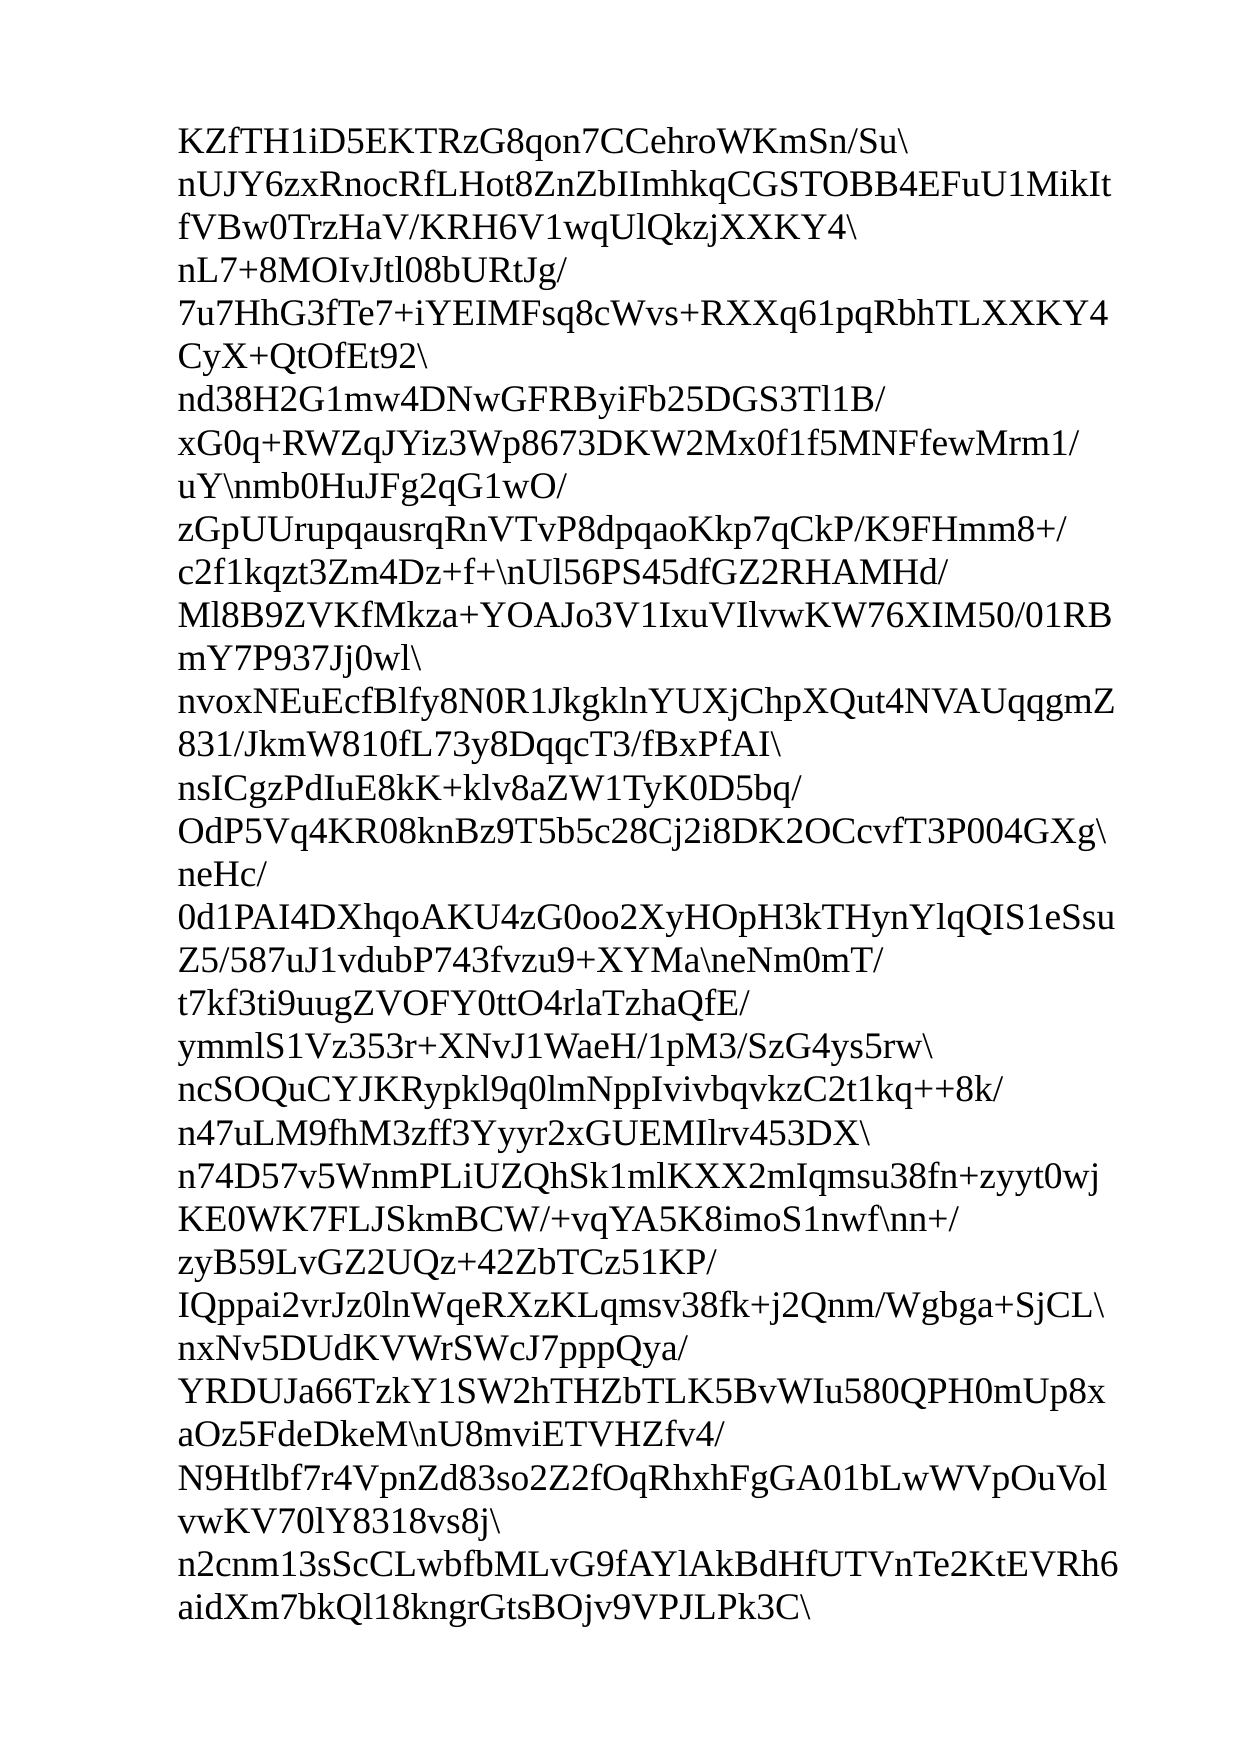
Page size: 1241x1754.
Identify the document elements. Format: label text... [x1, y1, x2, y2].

list KZfTH1iD5EKTRzG8qon7CCehroWKmSn/Su\nUJY6zxRnocRfLHot8ZnZbIImhkqCGSTOBB4EFuU1MikItfVBw0TrzHaV/KRH6V1wqUlQkzjXXKY4\nL7+8MOIvJtl08bURtJg/7u7HhG3fTe7+iYEIMFsq8cWvs+RXXq61pqRbhTLXXKY4CyX+QtOfEt92\nd38H2G1mw4DNwGFRByiFb25DGS3Tl1B/xG0q+RWZqJYiz3Wp8673DKW2Mx0f1f5MNFfewMrm1/uY\nmb0HuJFg2qG1wO/zGpUUrupqausrqRnVTvP8dpqaoKkp7qCkP/K9FHmm8+/c2f1kqzt3Zm4Dz+f+\nUl56PS45dfGZ2RHAMHd/Ml8B9ZVKfMkza+YOAJo3V1IxuVIlvwKW76XIM50/01RBmY7P937Jj0wl\nvoxNEuEcfBlfy8N0R1JkgklnYUXjChpXQut4NVAUqqgmZ831/JkmW810fL73y8DqqcT3/fBxPfAI\nsICgzPdIuE8kK+klv8aZW1TyK0D5bq/OdP5Vq4KR08knBz9T5b5c28Cj2i8DK2OCcvfT3P004GXg\neHc/0d1PAI4DXhqoAKU4zG0oo2XyHOpH3kTHynYlqQIS1eSsuZ5/587uJ1vdubP743fvzu9+XYMa\neNm0mT/t7kf3ti9uugZVOFY0ttO4rlaTzhaQfE/ymmlS1Vz353r+XNvJ1WaeH/1pM3/SzG4ys5rw\ncSOQuCYJKRypkl9q0lmNppIvivbqvkzC2t1kq++8k/n47uLM9fhM3zff3Yyyr2xGUEMIlrv453DX\n74D57v5WnmPLiUZQhSk1mlKXX2mIqmsu38fn+zyyt0wjKE0WK7FLJSkmBCW/+vqYA5K8imoS1nwf\nn+/zyB59LvGZ2UQz+42ZbTCz51KP/IQppai2vrJz0lnWqeRXzKLqmsv38fk+j2Qnm/Wgbga+SjCL\nxNv5DUdKVWrSWcJ7pppQya/YRDUJa66TzkY1SW2hTHZbTLK5BvWIu580QPH0mUp8xaOz5FdeDkeM\nU8mviETVHZfv4/N9Htlbf7r4VpnZd83so2Z2fOqRhxhFgGA01bLwWVpOuVolvwKV70lY8318vs8j\n2cnm13sScCLwbfbMLvG9fAYlAkBdHfUTVnTe2KtEVRh6aidXm7bkQl18kngrGtsBOjv9VPJLPk3C\ [177, 118, 1122, 1627]
